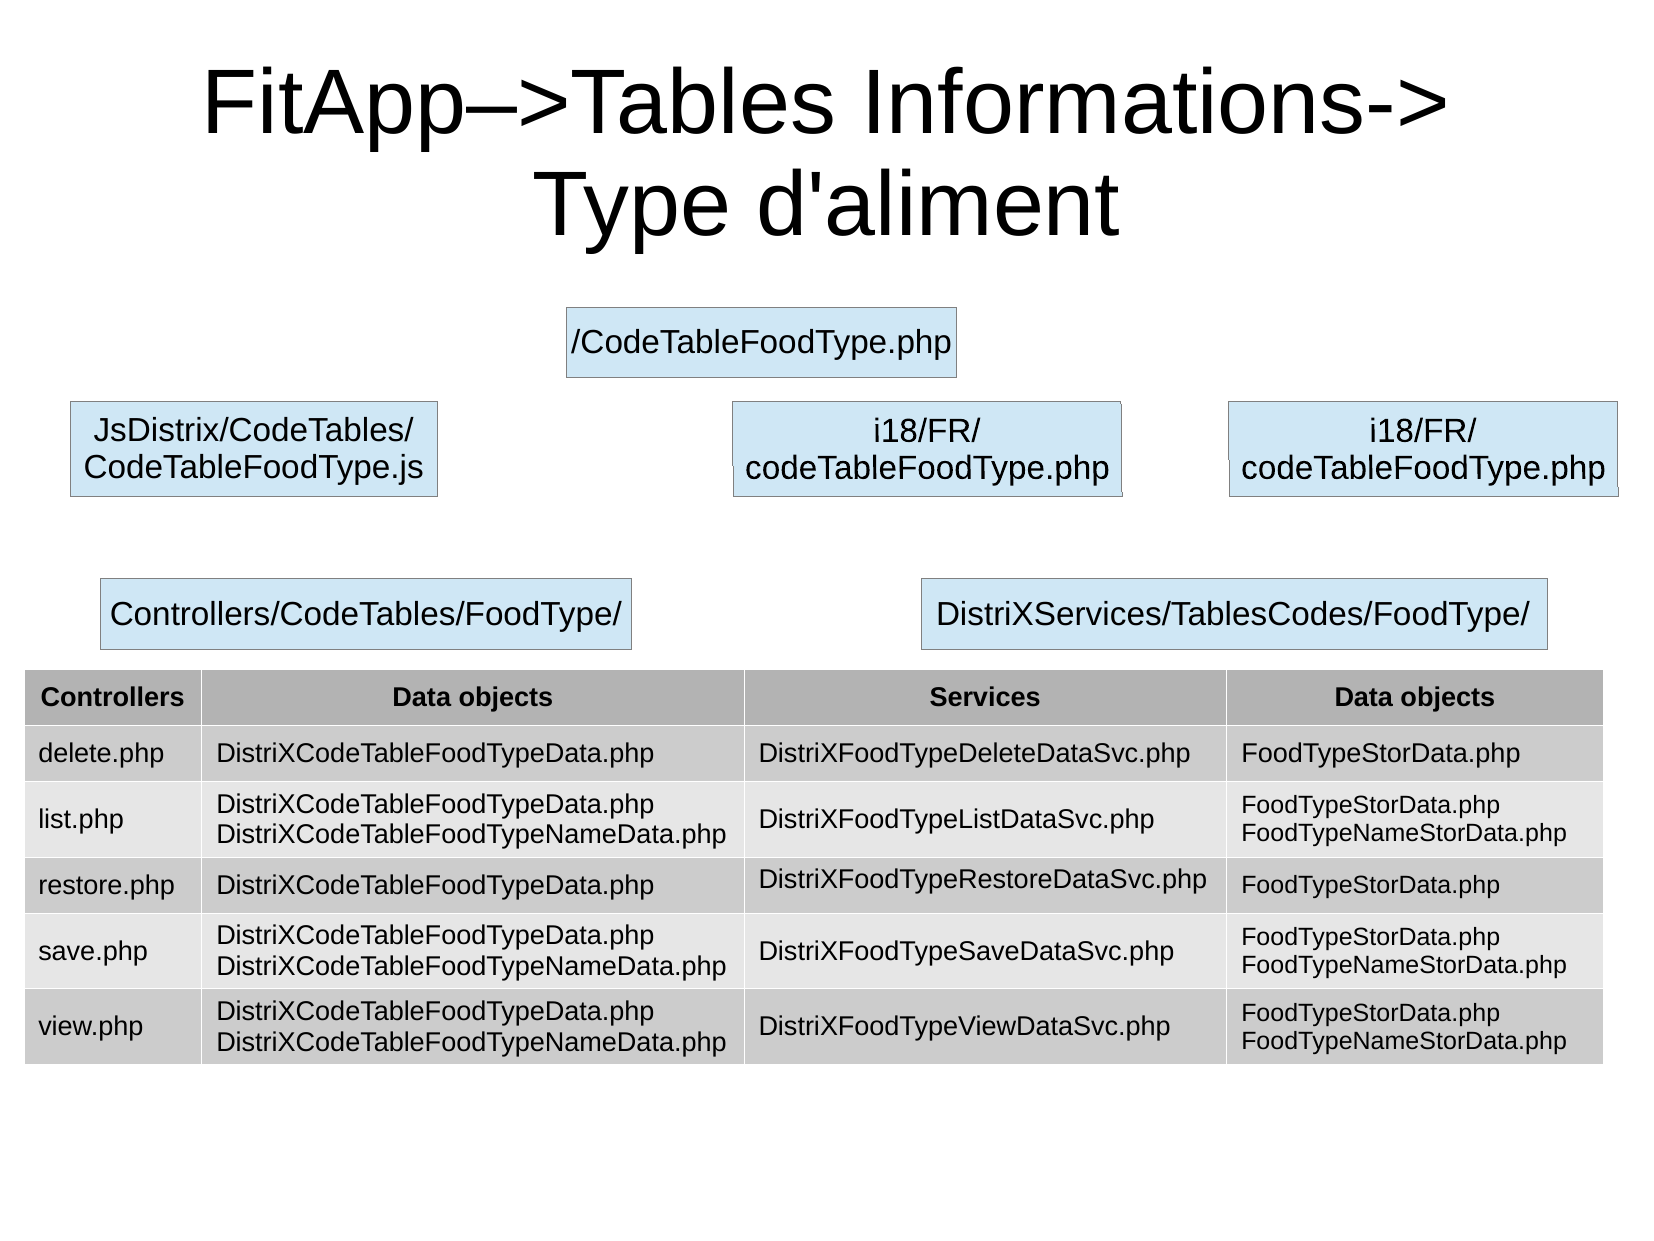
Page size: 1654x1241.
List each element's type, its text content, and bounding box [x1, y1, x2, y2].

table_cell DistriXFoodTypeRestoreDataSvc.php [745, 858, 1226, 913]
text_box JsDistrix/CodeTables/ CodeTableFoodType.js [70, 401, 438, 497]
table_cell delete.php [25, 726, 201, 781]
text_box DistriXServices/TablesCodes/FoodType/ [921, 578, 1548, 650]
table_header Data objects [202, 670, 744, 725]
table_cell restore.php [25, 858, 201, 913]
table_cell list.php [25, 782, 201, 857]
table_cell DistriXFoodTypeViewDataSvc.php [745, 989, 1226, 1064]
text_box i18/FR/ codeTableFoodType.php [1228, 401, 1619, 497]
table_cell FoodTypeStorData.php FoodTypeNameStorData.php [1227, 782, 1603, 857]
table_cell DistriXCodeTableFoodTypeData.php DistriXCodeTableFoodTypeNameData.php [202, 782, 744, 857]
table_header Data objects [1227, 670, 1603, 725]
table_cell FoodTypeStorData.php [1227, 858, 1603, 913]
table_cell DistriXCodeTableFoodTypeData.php DistriXCodeTableFoodTypeNameData.php [202, 914, 744, 988]
table_cell view.php [25, 989, 201, 1064]
table_header Services [745, 670, 1226, 725]
table_cell FoodTypeStorData.php FoodTypeNameStorData.php [1227, 989, 1603, 1064]
text_box i18/FR/ codeTableFoodType.php [732, 401, 1123, 497]
table_cell DistriXFoodTypeSaveDataSvc.php [745, 914, 1226, 988]
table_cell FoodTypeStorData.php FoodTypeNameStorData.php [1227, 914, 1603, 988]
table_cell DistriXCodeTableFoodTypeData.php DistriXCodeTableFoodTypeNameData.php [202, 989, 744, 1064]
title FitApp–>Tables Informations-> Type d'aliment [82, 49, 1571, 257]
table_cell DistriXCodeTableFoodTypeData.php [202, 726, 744, 781]
table_cell DistriXFoodTypeListDataSvc.php [745, 782, 1226, 857]
table_cell DistriXFoodTypeDeleteDataSvc.php [745, 726, 1226, 781]
table_cell save.php [25, 914, 201, 988]
table_cell FoodTypeStorData.php [1227, 726, 1603, 781]
table_cell DistriXCodeTableFoodTypeData.php [202, 858, 744, 913]
text_box Controllers/CodeTables/FoodType/ [100, 578, 632, 650]
text_box /CodeTableFoodType.php [566, 307, 957, 378]
table_header Controllers [25, 670, 201, 725]
